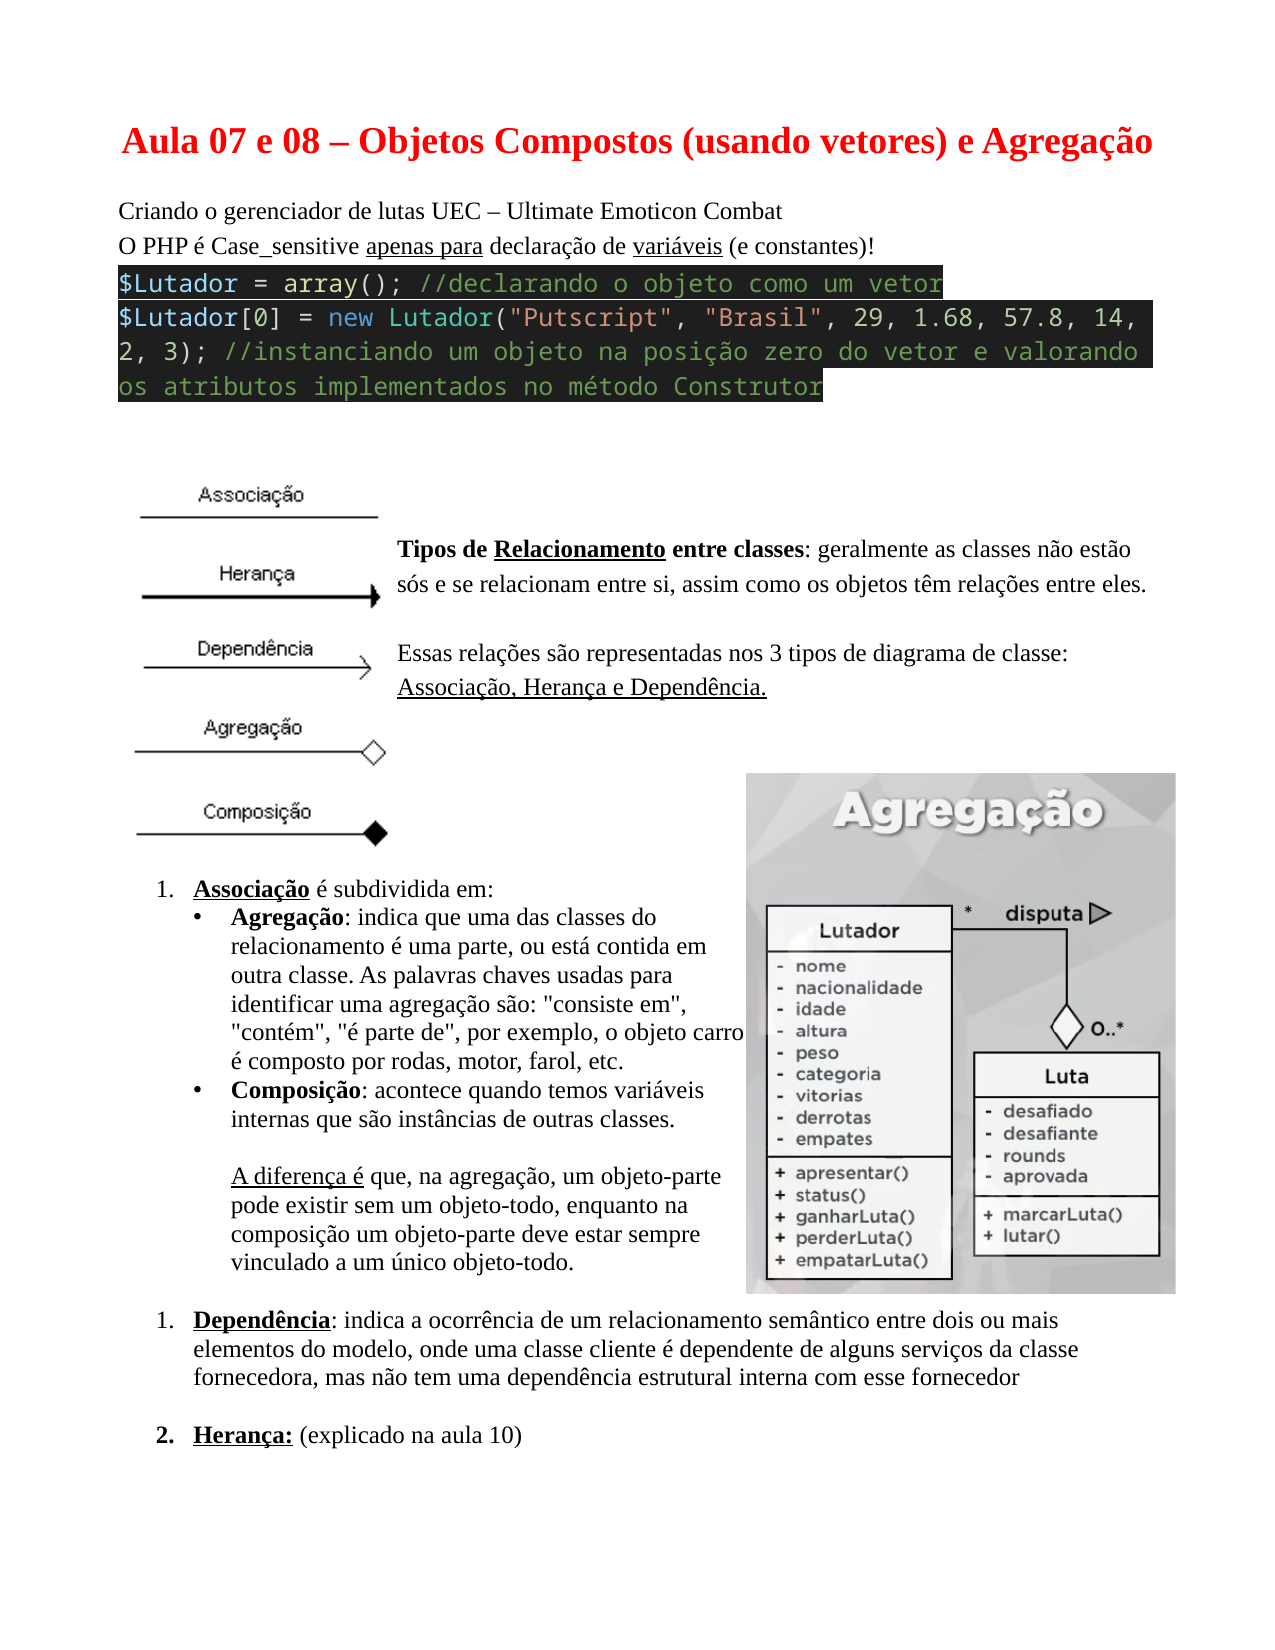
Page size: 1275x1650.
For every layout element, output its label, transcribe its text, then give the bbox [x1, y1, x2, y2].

list Herança: (explicado na aula 10) [156, 1420, 1157, 1449]
text Essas relações são representadas nos 3 tipos de diagrama de classe: Associação, Herança e Dependência. [397, 638, 1157, 701]
list Dependência: indica a ocorrência de um relacionamento semântico entre dois ou mais elementos do modelo, onde uma classe cliente é dependente de alguns serviços da classe fornecedora, mas não tem uma dependência estrutural interna com esse fornecedor [156, 1305, 1157, 1420]
text Criando o gerenciador de lutas UEC – Ultimate Emoticon Combat [118, 196, 1157, 225]
text O PHP é Case_sensitive apenas para declaração de variáveis (e constantes)! [118, 231, 1157, 259]
list Agregação: indica que uma das classes do relacionamento é uma parte, ou está contida em outra classe. As palavras chaves usadas para identificar uma agregação são: "consiste em", "contém", "é parte de", por exemplo, o objeto carro é composto por rodas, motor, farol, etc. [193, 902, 746, 1075]
picture [123, 471, 397, 854]
text $Lutador[0] = new Lutador("Putscript", "Brasil", 29, 1.68, 57.8, 14, 2, 3); //instanciando um objeto na posição zero do vetor e valorando os atributos implementados no método Construtor [118, 299, 1157, 402]
text Tipos de Relacionamento entre classes: geralmente as classes não estão sós e se relacionam entre si, assim como os objetos têm relações entre eles. [397, 534, 1157, 598]
picture [746, 773, 1176, 1294]
subtitle Aula 07 e 08 – Objetos Compostos (usando vetores) e Agregação [118, 118, 1157, 162]
list Composição: acontece quando temos variáveis internas que são instâncias de outras classes. A diferença é que, na agregação, um objeto-parte pode existir sem um objeto-todo, enquanto na composição um objeto-parte deve estar sempre vinculado a um único objeto-todo. [193, 1075, 746, 1276]
text $Lutador = array(); //declarando o objeto como um vetor [118, 265, 1157, 299]
list Associação é subdividida em: [156, 874, 746, 902]
